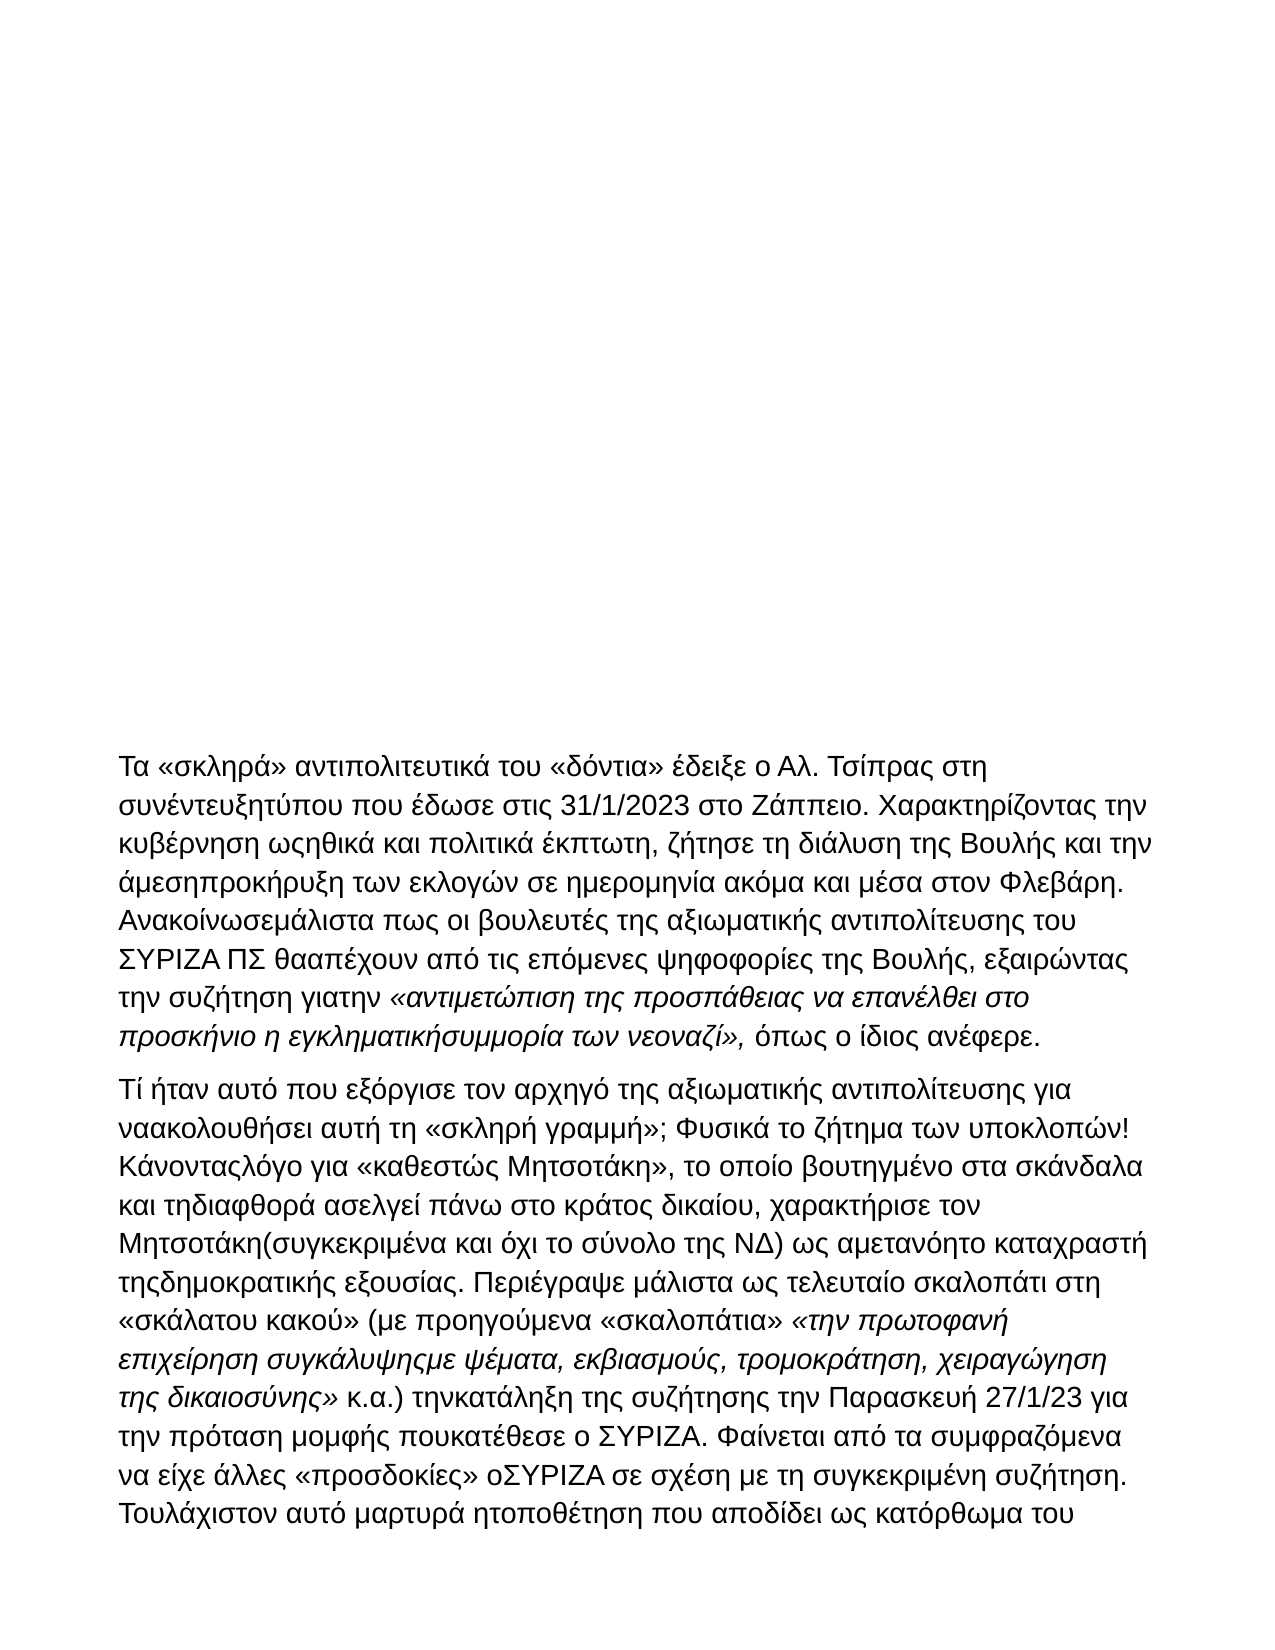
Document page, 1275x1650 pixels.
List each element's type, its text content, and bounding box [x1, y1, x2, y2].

text Τα «σκληρά» αντιπολιτευτικά του «δόντια» έδειξε ο Αλ. Τσίπρας στη συνέντευξητύπου που έδωσε στις 31/1/2023 στο Ζάππειο. Χαρακτηρίζοντας την κυβέρνηση ωςηθικά και πολιτικά έκπτωτη, ζήτησε τη διάλυση της Βουλής και την άμεσηπροκήρυξη των εκλογών σε ημερομηνία ακόμα και μέσα στον Φλεβάρη. Ανακοίνωσεμάλιστα πως οι βουλευτές της αξιωματικής αντιπολίτευσης του ΣΥΡΙΖΑ ΠΣ θααπέχουν από τις επόμενες ψηφοφορίες της Βουλής, εξαιρώντας την συζήτηση γιατην «αντιμετώπιση της προσπάθειας να επανέλθει στο προσκήνιο η εγκληματικήσυμμορία των νεοναζί», όπως ο ίδιος ανέφερε. [118, 749, 1157, 1053]
text Τί ήταν αυτό που εξόργισε τον αρχηγό της αξιωματικής αντιπολίτευσης για ναακολουθήσει αυτή τη «σκληρή γραμμή»; Φυσικά το ζήτημα των υποκλοπών! Κάνονταςλόγο για «καθεστώς Μητσοτάκη», το οποίο βουτηγμένο στα σκάνδαλα και τηδιαφθορά ασελγεί πάνω στο κράτος δικαίου, χαρακτήρισε τον Μητσοτάκη(συγκεκριμένα και όχι το σύνολο της ΝΔ) ως αμετανόητο καταχραστή τηςδημοκρατικής εξουσίας. Περιέγραψε μάλιστα ως τελευταίο σκαλοπάτι στη «σκάλατου κακού» (με προηγούμενα «σκαλοπάτια» «την πρωτοφανή επιχείρηση συγκάλυψηςμε ψέματα, εκβιασμούς, τρομοκράτηση, χειραγώγηση της δικαιοσύνης» κ.α.) τηνκατάληξη της συζήτησης την Παρασκευή 27/1/23 για την πρόταση μομφής πουκατέθεσε ο ΣΥΡΙΖΑ. Φαίνεται από τα συμφραζόμενα να είχε άλλες «προσδοκίες» οΣΥΡΙΖΑ σε σχέση με τη συγκεκριμένη συζήτηση. Τουλάχιστον αυτό μαρτυρά ητοποθέτηση που αποδίδει ως κατόρθωμα του [118, 1072, 1157, 1530]
